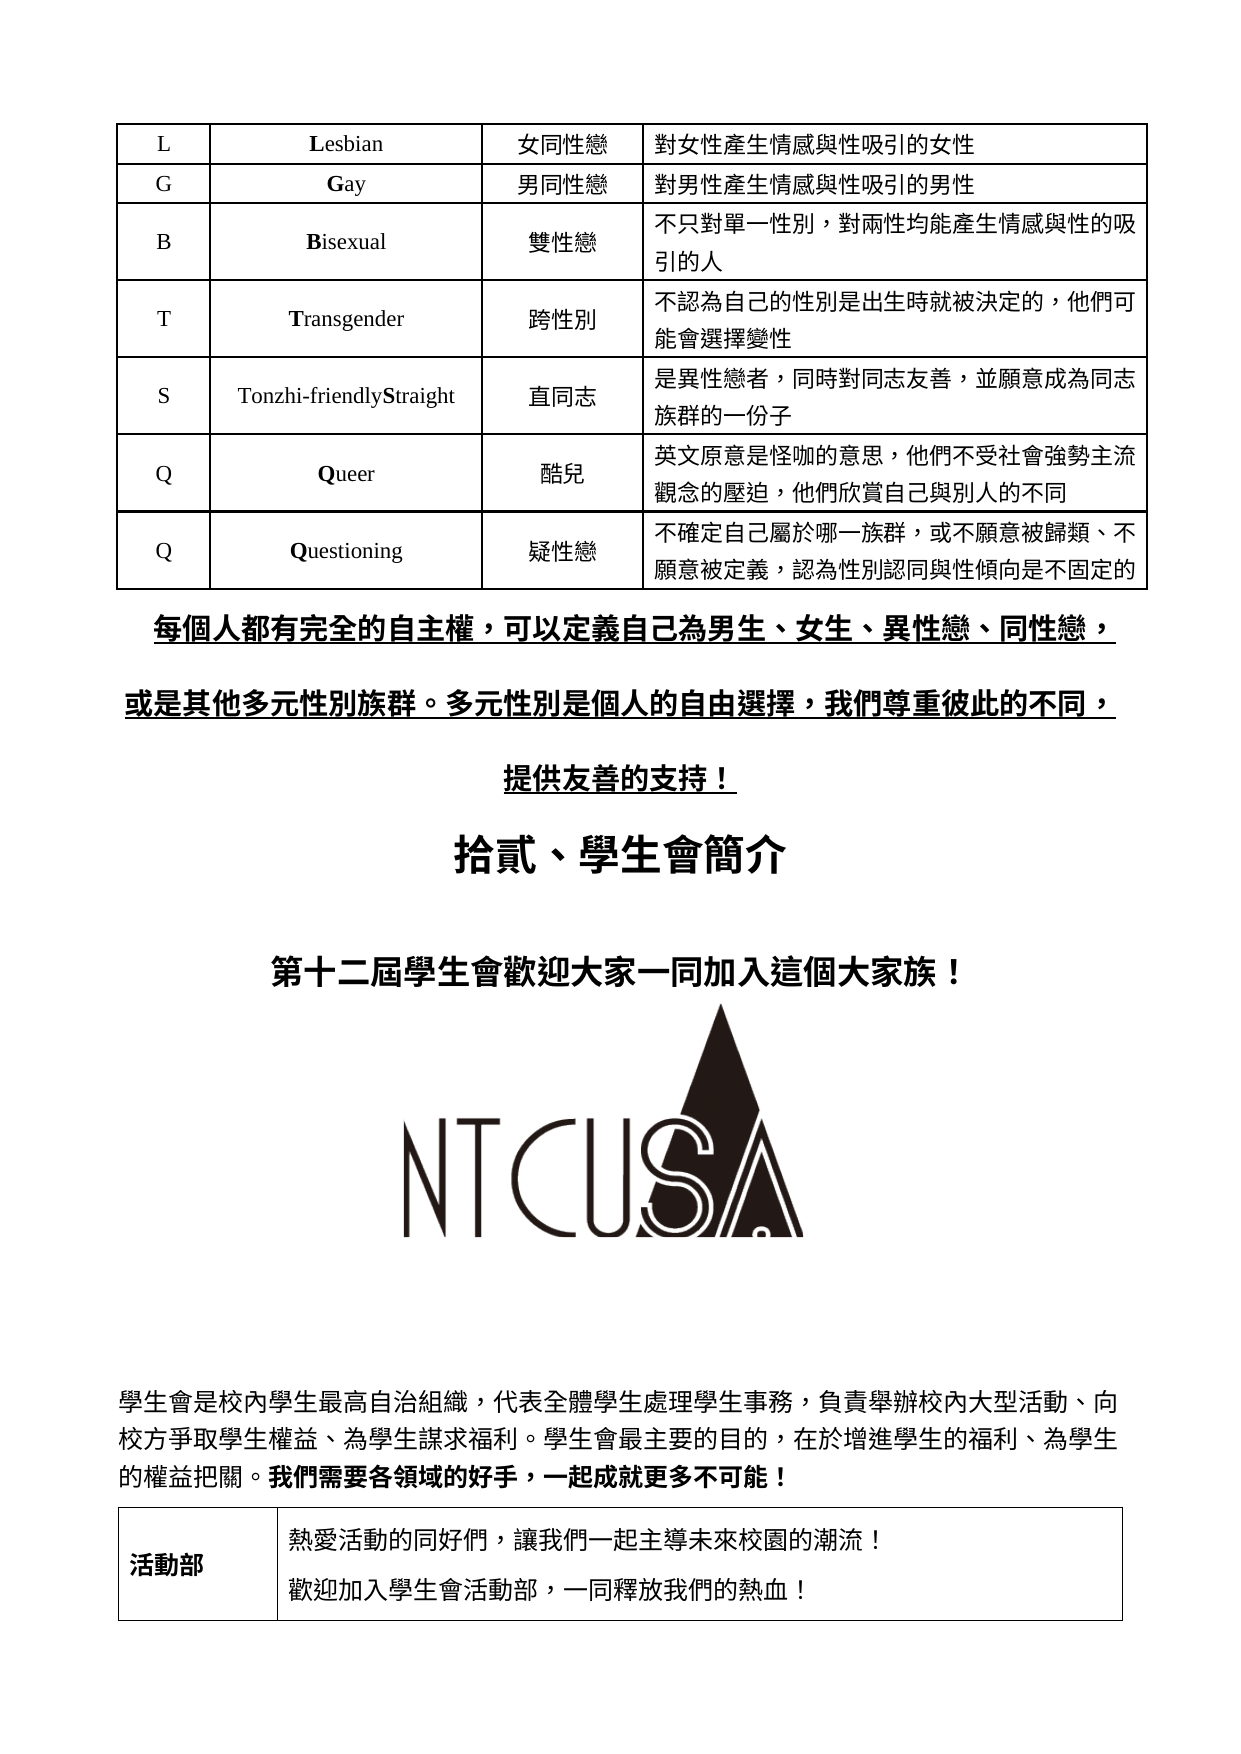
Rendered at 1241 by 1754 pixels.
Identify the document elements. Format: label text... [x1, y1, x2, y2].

text 拾貳、學生會簡介 [118, 814, 1122, 889]
table_cell 雙性戀 [483, 204, 642, 279]
table_header 活動部 [119, 1508, 277, 1620]
table_cell Q [118, 513, 209, 587]
table_cell 不認為自己的性別是出生時就被決定的，他們可能會選擇變性 [644, 281, 1146, 356]
table_cell 酷兒 [483, 435, 642, 510]
table_cell G [118, 165, 209, 202]
table_cell B [118, 204, 209, 279]
table_cell T [118, 281, 209, 356]
table_cell 是異性戀者，同時對同志友善，並願意成為同志族群的一份子 [644, 358, 1146, 433]
text 第十二屆學生會歡迎大家一同加入這個大家族！ [118, 946, 1122, 994]
table_cell 不確定自己屬於哪一族群，或不願意被歸類、不願意被定義，認為性別認同與性傾向是不固定的 [644, 513, 1146, 587]
table_cell 女同性戀 [483, 125, 642, 162]
table_cell 對男性產生情感與性吸引的男性 [644, 165, 1146, 202]
table_header 熱愛活動的同好們，讓我們一起主導未來校園的潮流！ 歡迎加入學生會活動部，一同釋放我們的熱血！ [278, 1508, 1122, 1620]
table_cell Bisexual [211, 204, 481, 279]
text 學生會是校內學生最高自治組織，代表全體學生處理學生事務，負責舉辦校內大型活動、向校方爭取學生權益、為學生謀求福利。學生會最主要的目的，在於增進學生的福利、為學生的權益把關。我們需要各領域的好手，一起成就更多不可能！ [118, 1382, 1122, 1494]
table_cell 對女性產生情感與性吸引的女性 [644, 125, 1146, 162]
table_cell Questioning [211, 513, 481, 587]
table_cell 男同性戀 [483, 165, 642, 202]
table_cell 不只對單一性別，對兩性均能產生情感與性的吸引的人 [644, 204, 1146, 279]
table_cell Tonzhi-friendlyStraight [211, 358, 481, 433]
table_cell 英文原意是怪咖的意思，他們不受社會強勢主流觀念的壓迫，他們欣賞自己與別人的不同 [644, 435, 1146, 510]
table_cell L [118, 125, 209, 162]
table_cell Lesbian [211, 125, 481, 162]
table_cell Queer [211, 435, 481, 510]
table_cell Transgender [211, 281, 481, 356]
table_cell Gay [211, 165, 481, 202]
table_cell 直同志 [483, 358, 642, 433]
text 每個人都有完全的自主權，可以定義自己為男生、女生、異性戀、同性戀，或是其他多元性別族群。多元性別是個人的自由選擇，我們尊重彼此的不同，提供友善的支持！ [118, 590, 1122, 814]
table_cell 跨性別 [483, 281, 642, 356]
table_cell Q [118, 435, 209, 510]
table_cell S [118, 358, 209, 433]
table_cell 疑性戀 [483, 513, 642, 587]
